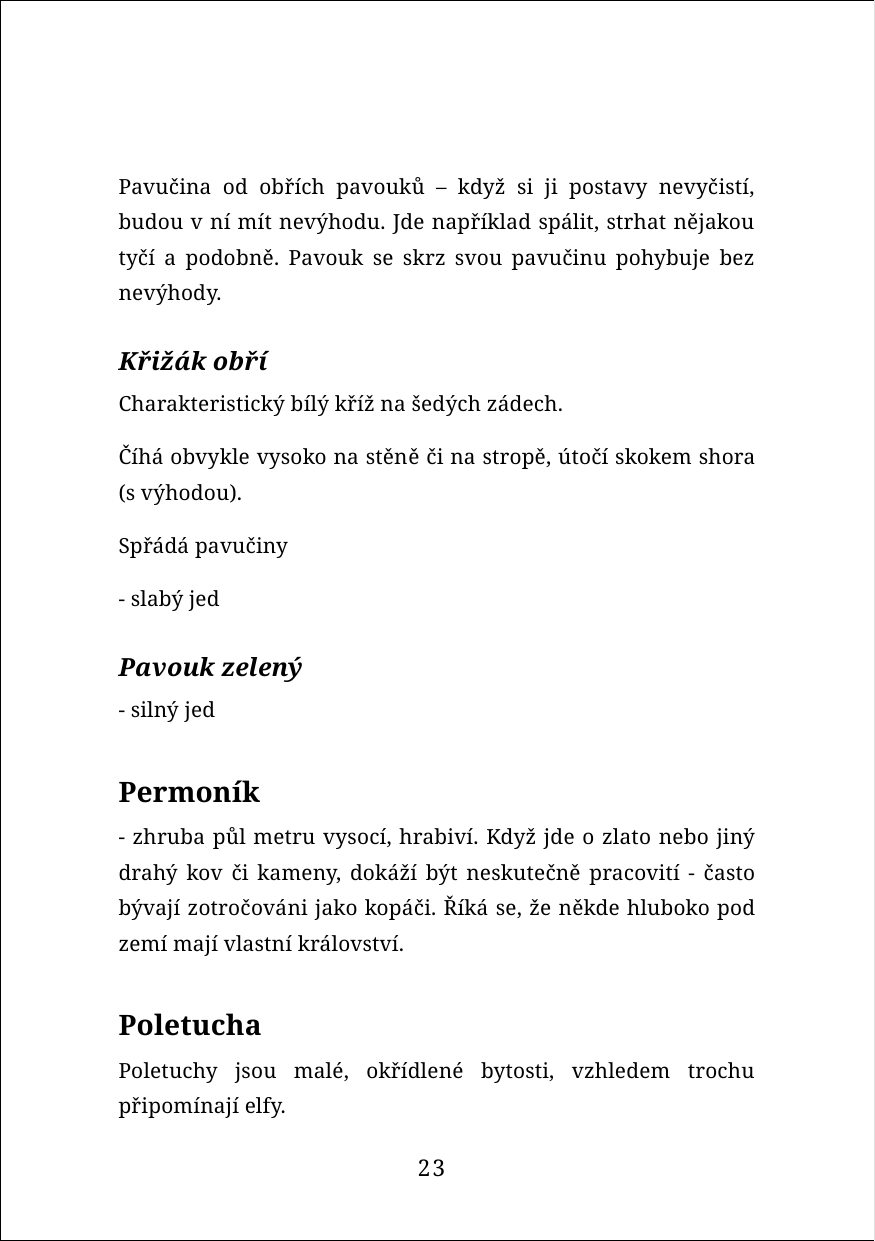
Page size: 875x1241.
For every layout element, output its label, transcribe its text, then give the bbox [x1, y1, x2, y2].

text - silný jed [118, 695, 756, 724]
text Pavučina od obřích pavouků – když si ji postavy nevyčistí, budou v ní mít nevýhodu. Jde například spálit, strhat nějakou tyčí a podobně. Pavouk se skrz svou pavučinu pohybuje bez nevýhody. [118, 172, 756, 307]
text Charakteristický bílý kříž na šedých zádech. [118, 389, 756, 418]
text Spřádá pavučiny [118, 531, 756, 559]
subtitle Křižák obří [118, 343, 756, 377]
subtitle Poletucha [118, 1006, 756, 1044]
text - zhruba půl metru vysocí, hrabiví. Když jde o zlato nebo jiný drahý kov či kameny, dokáží být neskutečně pracovití - často bývají zotročováni jako kopáči. Říká se, že někde hluboko pod zemí mají vlastní království. [118, 822, 756, 957]
subtitle Pavouk zelený [118, 649, 756, 683]
text - slabý jed [118, 584, 756, 613]
subtitle Permoník [118, 772, 756, 810]
text Číhá obvykle vysoko na stěně či na stropě, útočí skokem shora (s výhodou). [118, 442, 756, 506]
text Poletuchy jsou malé, okřídlené bytosti, vzhledem trochu připomínají elfy. [118, 1056, 756, 1120]
